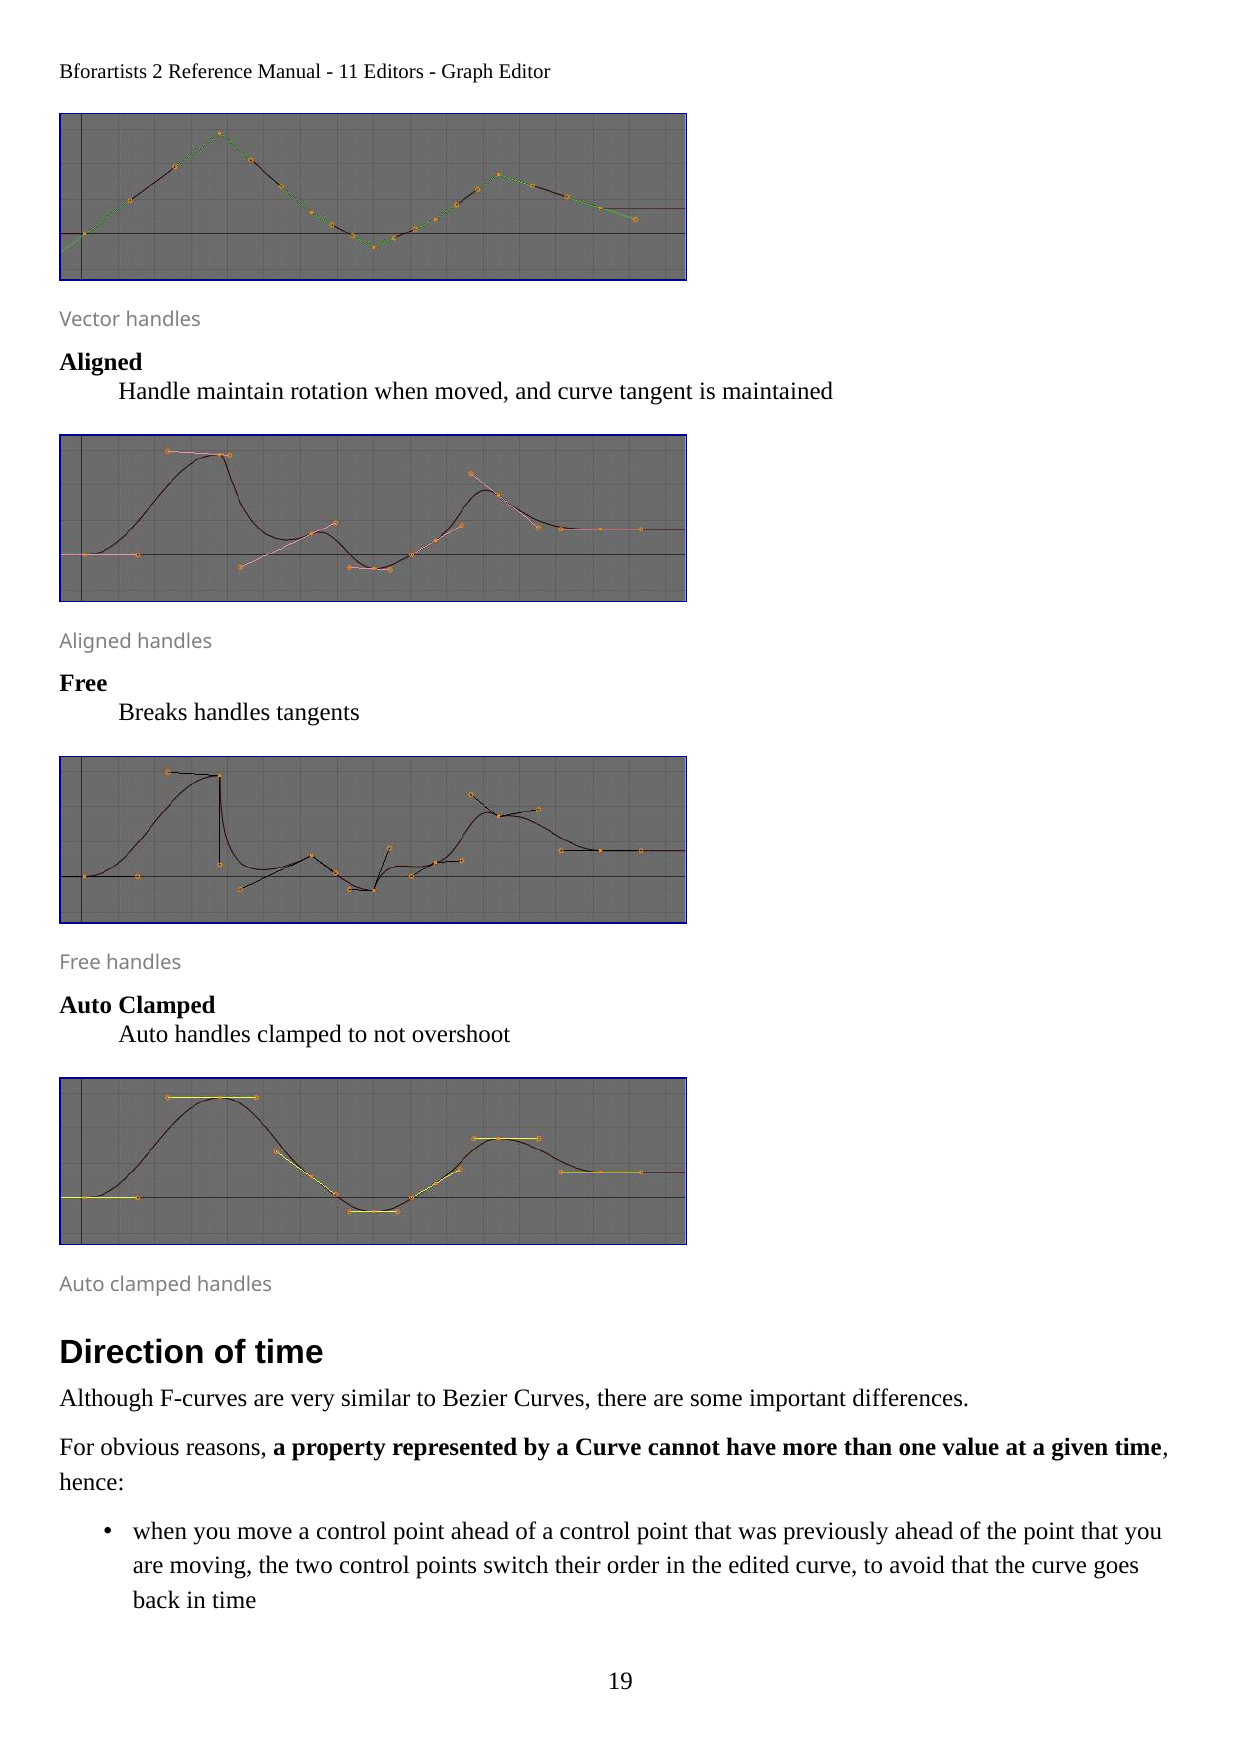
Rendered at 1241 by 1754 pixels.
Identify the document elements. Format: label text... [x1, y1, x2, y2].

text Auto clamped handles [59, 1266, 1181, 1297]
picture [61, 436, 686, 601]
picture [61, 757, 686, 922]
text Vector handles [59, 301, 1181, 332]
text Aligned handles [59, 623, 1181, 654]
subtitle Direction of time [59, 1332, 1181, 1371]
picture [61, 114, 686, 279]
subtitle Free [59, 668, 1181, 697]
text Although F-curves are very similar to Bezier Curves, there are some important differences. [59, 1383, 1181, 1412]
list when you move a control point ahead of a control point that was previously ahead of the point that you are moving, the two control points switch their order in the edited curve, to avoid that the curve goes back in time [103, 1516, 1181, 1614]
picture [61, 1079, 686, 1244]
text For obvious reasons, a property represented by a Curve cannot have more than one value at a given time, hence: [59, 1432, 1181, 1496]
list Handle maintain rotation when moved, and curve tangent is maintained [118, 376, 1181, 404]
subtitle Aligned [59, 347, 1181, 376]
list Breaks handles tangents [118, 697, 1181, 726]
list Auto handles clamped to not overshoot [118, 1019, 1181, 1047]
text Free handles [59, 944, 1181, 975]
subtitle Auto Clamped [59, 990, 1181, 1019]
